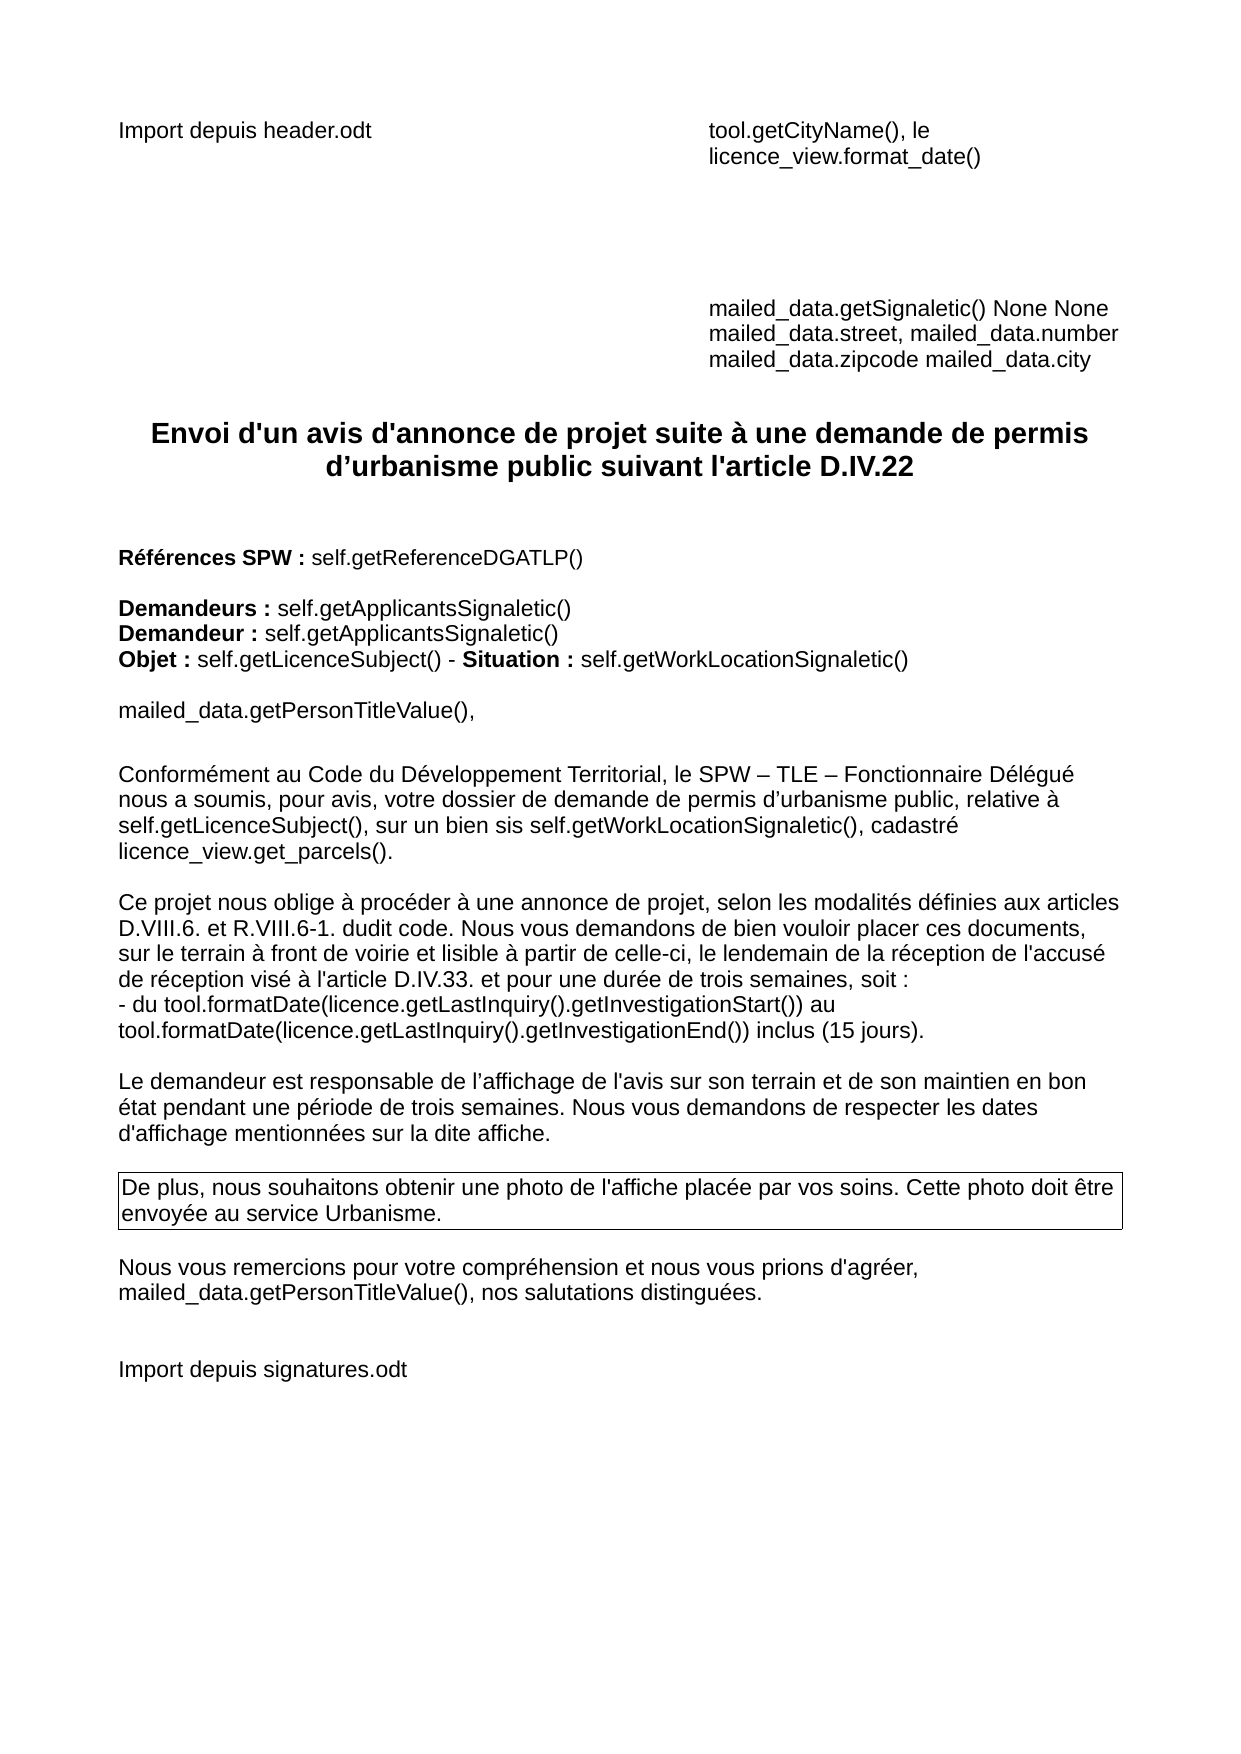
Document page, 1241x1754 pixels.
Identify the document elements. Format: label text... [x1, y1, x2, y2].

table_header Import depuis header.odt [118, 118, 708, 384]
text mailed_data.getPersonTitleValue(), [118, 698, 1122, 723]
text Références SPW : self.getReferenceDGATLP() [118, 545, 1122, 570]
text Objet : self.getLicenceSubject() - Situation : self.getWorkLocationSignaletic() [118, 647, 1122, 672]
text Demandeur : self.getApplicantsSignaletic() [118, 621, 1122, 647]
text Import depuis signatures.odt [118, 1357, 1122, 1383]
title Envoi d'un avis d'annonce de projet suite à une demande de permis d’urbanisme public suivant l'article D.IV.22 [118, 417, 1122, 482]
text Nous vous remercions pour votre compréhension et nous vous prions d'agréer, mailed_data.getPersonTitleValue(), nos salutations distinguées. [118, 1254, 1122, 1306]
table_header tool.getCityName(), le licence_view.format_date() mailed_data.getSignaletic() None None mailed_data.street, mailed_data.number mailed_data.zipcode mailed_data.city [709, 118, 1123, 384]
text Conformément au Code du Développement Territorial, le SPW – TLE – Fonctionnaire Délégué nous a soumis, pour avis, votre dossier de demande de permis d’urbanisme public, relative à self.getLicenceSubject(), sur un bien sis self.getWorkLocationSignaletic(), cadastré licence_view.get_parcels(). [118, 762, 1122, 864]
text De plus, nous souhaitons obtenir une photo de l'affiche placée par vos soins. Cette photo doit être envoyée au service Urbanisme. [119, 1173, 1122, 1229]
text Ce projet nous oblige à procéder à une annonce de projet, selon les modalités définies aux articles D.VIII.6. et R.VIII.6-1. dudit code. Nous vous demandons de bien vouloir placer ces documents, sur le terrain à front de voirie et lisible à partir de celle-ci, le lendemain de la réception de l'accusé de réception visé à l'article D.IV.33. et pour une durée de trois semaines, soit : [118, 890, 1122, 992]
text - du tool.formatDate(licence.getLastInquiry().getInvestigationStart()) au tool.formatDate(licence.getLastInquiry().getInvestigationEnd()) inclus (15 jours). [118, 992, 1122, 1043]
text Demandeurs : self.getApplicantsSignaletic() [118, 595, 1122, 621]
text Le demandeur est responsable de l’affichage de l'avis sur son terrain et de son maintien en bon état pendant une période de trois semaines. Nous vous demandons de respecter les dates d'affichage mentionnées sur la dite affiche. [118, 1069, 1122, 1146]
